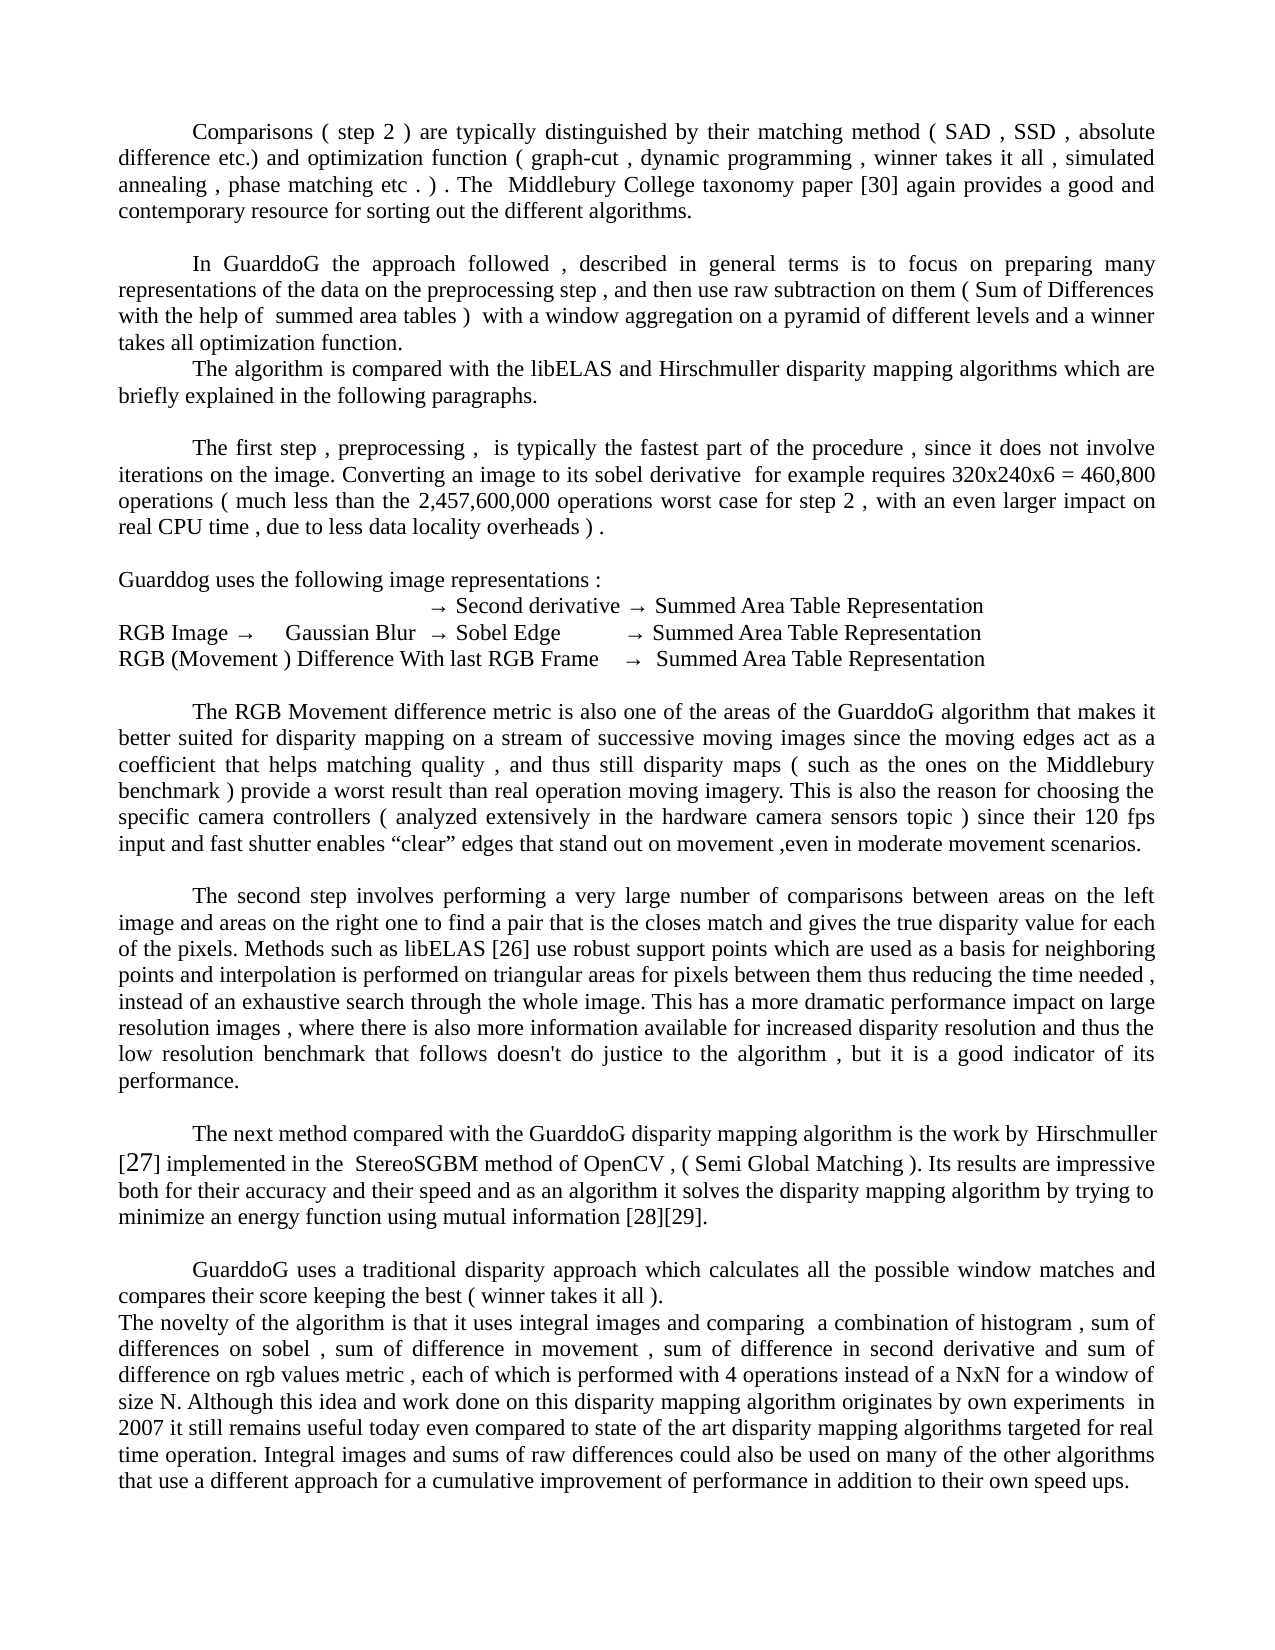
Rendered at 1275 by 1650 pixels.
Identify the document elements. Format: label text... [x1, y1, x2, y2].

text In GuarddoG the approach followed , described in general terms is to focus on preparing many representations of the data on the preprocessing step , and then use raw subtraction on them ( Sum of Differences with the help of summed area tables ) with a window aggregation on a pyramid of different levels and a winner takes all optimization function. [118, 250, 1157, 355]
text The novelty of the algorithm is that it uses integral images and comparing a combination of histogram , sum of differences on sobel , sum of difference in movement , sum of difference in second derivative and sum of difference on rgb values metric , each of which is performed with 4 operations instead of a NxN for a window of size N. Although this idea and work done on this disparity mapping algorithm originates by own experiments in 2007 it still remains useful today even compared to state of the art disparity mapping algorithms targeted for real time operation. Integral images and sums of raw differences could also be used on many of the other algorithms that use a different approach for a cumulative improvement of performance in addition to their own speed ups. [118, 1309, 1157, 1493]
text → Second derivative → Summed Area Table Representation [118, 592, 1157, 619]
text Guarddog uses the following image representations : [118, 566, 1157, 592]
text RGB Image → Gaussian Blur → Sobel Edge → Summed Area Table Representation [118, 619, 1157, 645]
text The first step , preprocessing , is typically the fastest part of the procedure , since it does not involve iterations on the image. Converting an image to its sobel derivative for example requires 320x240x6 = 460,800 operations ( much less than the 2,457,600,000 operations worst case for step 2 , with an even larger impact on real CPU time , due to less data locality overheads ) . [118, 434, 1157, 540]
text The RGB Movement difference metric is also one of the areas of the GuarddoG algorithm that makes it better suited for disparity mapping on a stream of successive moving images since the moving edges act as a coefficient that helps matching quality , and thus still disparity maps ( such as the ones on the Middlebury benchmark ) provide a worst result than real operation moving imagery. This is also the reason for choosing the specific camera controllers ( analyzed extensively in the hardware camera sensors topic ) since their 120 fps input and fast shutter enables “clear” edges that stand out on movement ,even in moderate movement scenarios. [118, 698, 1157, 856]
text Comparisons ( step 2 ) are typically distinguished by their matching method ( SAD , SSD , absolute difference etc.) and optimization function ( graph-cut , dynamic programming , winner takes it all , simulated annealing , phase matching etc . ) . The Middlebury College taxonomy paper [30] again provides a good and contemporary resource for sorting out the different algorithms. [118, 118, 1157, 223]
text GuarddoG uses a traditional disparity approach which calculates all the possible window matches and compares their score keeping the best ( winner takes it all ). [118, 1256, 1157, 1309]
text The algorithm is compared with the libELAS and Hirschmuller disparity mapping algorithms which are briefly explained in the following paragraphs. [118, 355, 1157, 408]
text The second step involves performing a very large number of comparisons between areas on the left image and areas on the right one to find a pair that is the closes match and gives the true disparity value for each of the pixels. Methods such as libELAS [26] use robust support points which are used as a basis for neighboring points and interpolation is performed on triangular areas for pixels between them thus reducing the time needed , instead of an exhaustive search through the whole image. This has a more dramatic performance impact on large resolution images , where there is also more information available for increased disparity resolution and thus the low resolution benchmark that follows doesn't do justice to the algorithm , but it is a good indicator of its performance. [118, 882, 1157, 1093]
text RGB (Movement ) Difference With last RGB Frame → Summed Area Table Representation [118, 645, 1157, 672]
text The next method compared with the GuarddoG disparity mapping algorithm is the work by Hirschmuller [27] implemented in the StereoSGBM method of OpenCV , ( Semi Global Matching ). Its results are impressive both for their accuracy and their speed and as an algorithm it solves the disparity mapping algorithm by trying to minimize an energy function using mutual information [28][29]. [118, 1119, 1157, 1230]
